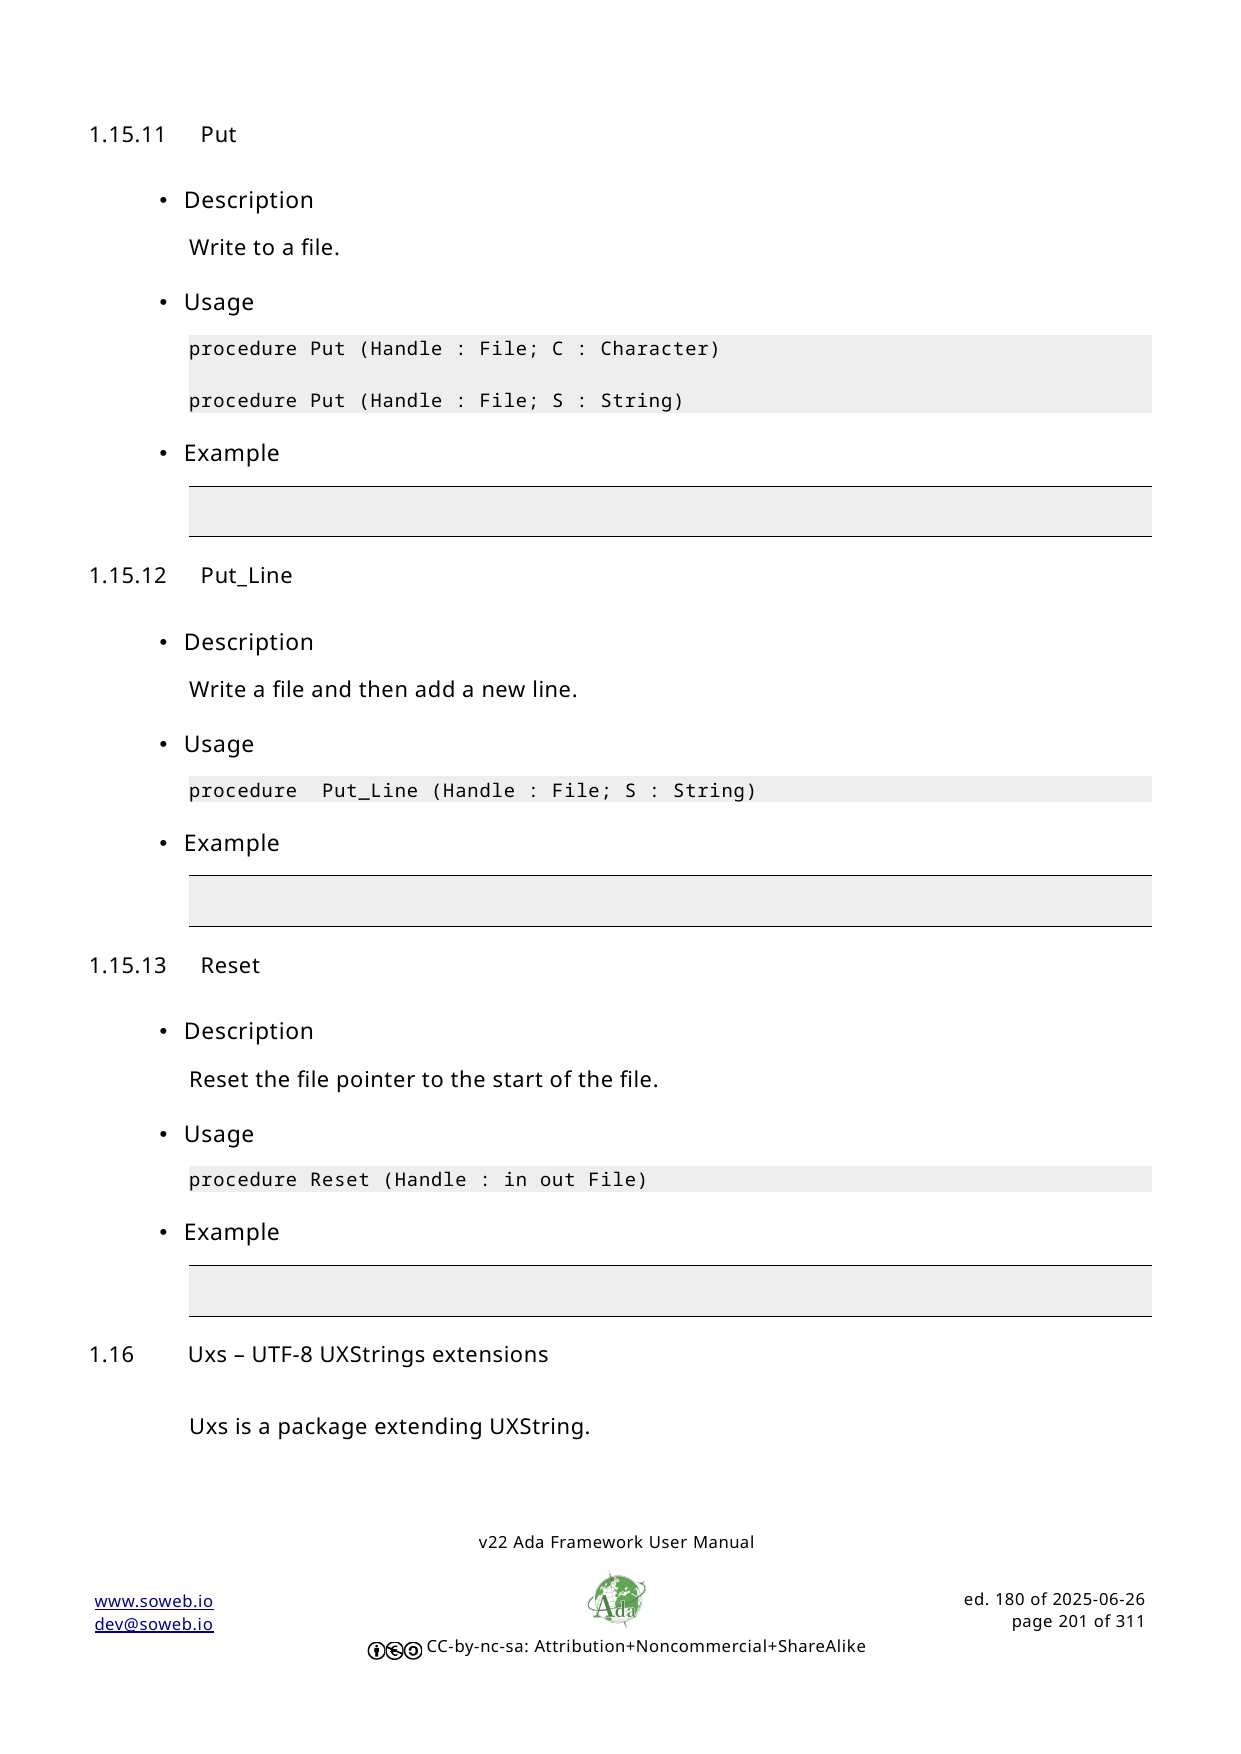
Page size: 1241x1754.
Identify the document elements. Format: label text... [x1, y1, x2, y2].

subtitle Description [159, 1014, 1152, 1046]
text procedure Reset (Handle : in out File) [189, 1166, 1152, 1192]
text Uxs is a package extending UXString. [189, 1411, 1152, 1441]
subtitle Usage [159, 1117, 1152, 1148]
subtitle Example [159, 1216, 1152, 1247]
text procedure Put (Handle : File; S : String) [189, 387, 1152, 413]
text Write to a file. [189, 232, 1152, 262]
subtitle Example [159, 437, 1152, 468]
subtitle Example [159, 826, 1152, 857]
subtitle Put_Line [88, 560, 1152, 601]
picture [367, 1642, 423, 1660]
text Reset the file pointer to the start of the file. [189, 1063, 1152, 1093]
subtitle Usage [159, 727, 1152, 759]
subtitle Put [88, 118, 1152, 159]
subtitle Usage [159, 286, 1152, 317]
picture [587, 1570, 646, 1629]
subtitle Description [159, 625, 1152, 656]
subtitle Reset [88, 950, 1152, 991]
text procedure Put (Handle : File; C : Character) [189, 335, 1152, 361]
text procedure Put_Line (Handle : File; S : String) [189, 776, 1152, 802]
subtitle Description [159, 183, 1152, 214]
text Write a file and then add a new line. [189, 674, 1152, 704]
subtitle Uxs – UTF-8 UXStrings extensions [88, 1339, 1152, 1369]
